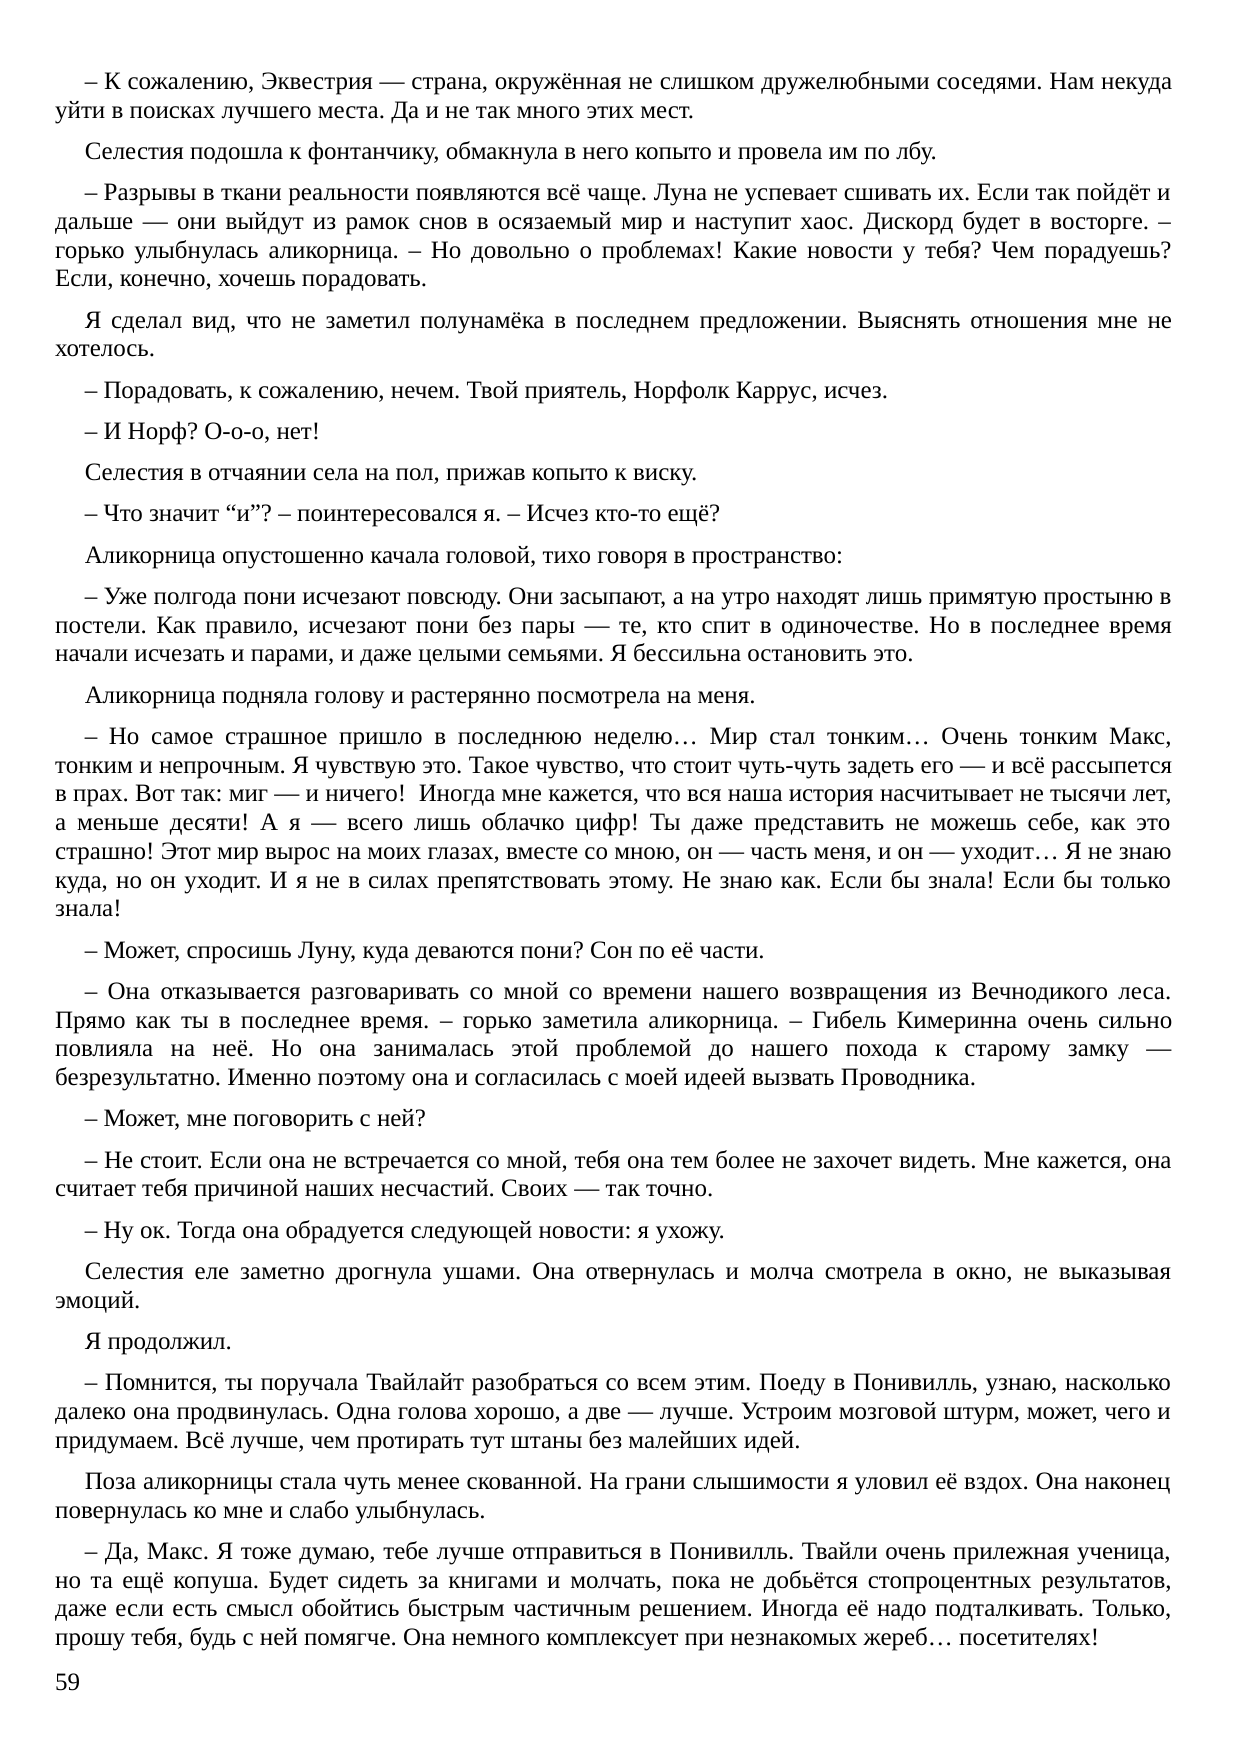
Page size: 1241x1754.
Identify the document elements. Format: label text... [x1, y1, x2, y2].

text – Да, Макс. Я тоже думаю, тебе лучше отправиться в Понивилль. Твайли очень прилежная ученица, но та ещё копуша. Будет сидеть за книгами и молчать, пока не добьётся стопроцентных результатов, даже если есть смысл обойтись быстрым частичным решением. Иногда её надо подталкивать. Только, прошу тебя, будь с ней помягче. Она немного комплексует при незнакомых жереб… посетителях! [55, 1536, 1173, 1651]
text – Разрывы в ткани реальности появляются всё чаще. Луна не успевает сшивать их. Если так пойдёт и дальше — они выйдут из рамок снов в осязаемый мир и наступит хаос. Дискорд будет в восторге. – горько улыбнулась аликорница. – Но довольно о проблемах! Какие новости у тебя? Чем порадуешь? Если, конечно, хочешь порадовать. [55, 177, 1173, 292]
text Аликорница подняла голову и растерянно посмотрела на меня. [55, 680, 1173, 708]
text Селестия в отчаянии села на пол, прижав копыто к виску. [55, 457, 1173, 486]
text – Может, спросишь Луну, куда деваются пони? Сон по её части. [55, 935, 1173, 963]
text Я сделал вид, что не заметил полунамёка в последнем предложении. Выяснять отношения мне не хотелось. [55, 305, 1173, 362]
text Поза аликорницы стала чуть менее скованной. На грани слышимости я уловил её вздох. Она наконец повернулась ко мне и слабо улыбнулась. [55, 1466, 1173, 1523]
text – И Норф? О-о-о, нет! [55, 416, 1173, 445]
text – Уже полгода пони исчезают повсюду. Они засыпают, а на утро находят лишь примятую простыню в постели. Как правило, исчезают пони без пары — те, кто спит в одиночестве. Но в последнее время начали исчезать и парами, и даже целыми семьями. Я бессильна остановить это. [55, 581, 1173, 667]
text – Ну ок. Тогда она обрадуется следующей новости: я ухожу. [55, 1215, 1173, 1243]
text – Что значит “и”? – поинтересовался я. – Исчез кто-то ещё? [55, 498, 1173, 527]
text – Но самое страшное пришло в последнюю неделю… Мир стал тонким… Очень тонким Макс, тонким и непрочным. Я чувствую это. Такое чувство, что стоит чуть-чуть задеть его — и всё рассыпется в прах. Вот так: миг — и ничего! Иногда мне кажется, что вся наша история насчитывает не тысячи лет, а меньше десяти! А я — всего лишь облачко цифр! Ты даже представить не можешь себе, как это страшно! Этот мир вырос на моих глазах, вместе со мною, он — часть меня, и он — уходит… Я не знаю куда, но он уходит. И я не в силах препятствовать этому. Не знаю как. Если бы знала! Если бы только знала! [55, 721, 1173, 922]
text – Она отказывается разговаривать со мной со времени нашего возвращения из Вечнодикого леса. Прямо как ты в последнее время. – горько заметила аликорница. – Гибель Кимеринна очень сильно повлияла на неё. Но она занималась этой проблемой до нашего похода к старому замку — безрезультатно. Именно поэтому она и согласилась с моей идеей вызвать Проводника. [55, 976, 1173, 1091]
text – Может, мне поговорить с ней? [55, 1103, 1173, 1132]
text Аликорница опустошенно качала головой, тихо говоря в пространство: [55, 540, 1173, 568]
text – Помнится, ты поручала Твайлайт разобраться со всем этим. Поеду в Понивилль, узнаю, насколько далеко она продвинулась. Одна голова хорошо, а две — лучше. Устроим мозговой штурм, может, чего и придумаем. Всё лучше, чем протирать тут штаны без малейших идей. [55, 1367, 1173, 1453]
text – К сожалению, Эквестрия — страна, окружённая не слишком дружелюбными соседями. Нам некуда уйти в поисках лучшего места. Да и не так много этих мест. [55, 66, 1173, 123]
text Я продолжил. [55, 1326, 1173, 1355]
text – Порадовать, к сожалению, нечем. Твой приятель, Норфолк Каррус, исчез. [55, 375, 1173, 403]
text Селестия подошла к фонтанчику, обмакнула в него копыто и провела им по лбу. [55, 136, 1173, 165]
text – Не стоит. Если она не встречается со мной, тебя она тем более не захочет видеть. Мне кажется, она считает тебя причиной наших несчастий. Своих — так точно. [55, 1145, 1173, 1202]
text Селестия еле заметно дрогнула ушами. Она отвернулась и молча смотрела в окно, не выказывая эмоций. [55, 1256, 1173, 1313]
